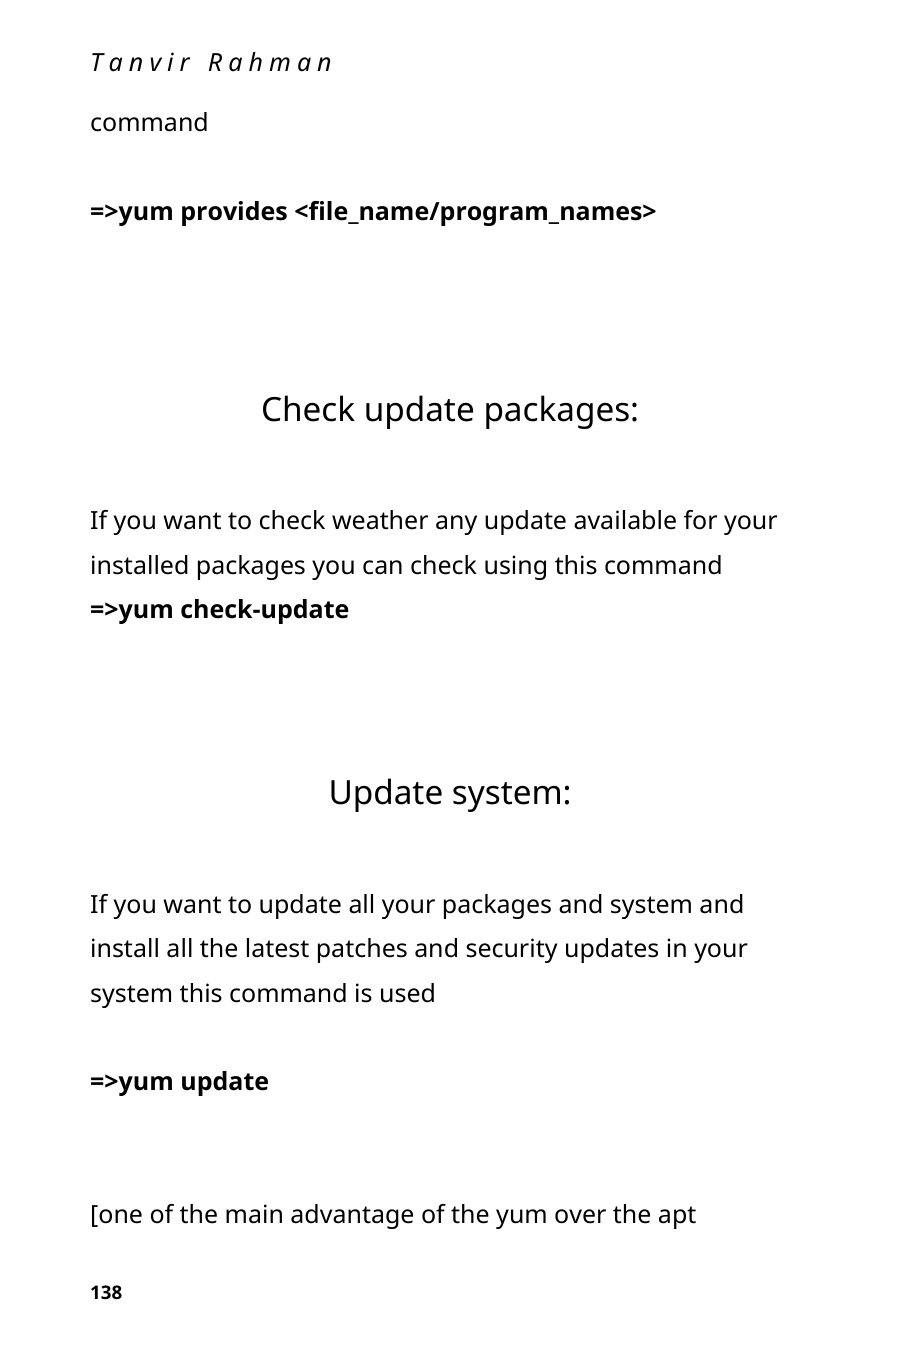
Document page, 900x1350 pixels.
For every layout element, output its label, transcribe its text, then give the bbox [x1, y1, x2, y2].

text =>yum check-update [90, 592, 810, 626]
text If you want to check weather any update available for your installed packages you can check using this command [90, 503, 810, 582]
text =>yum update [90, 1064, 810, 1098]
text [one of the main advantage of the yum over the apt [90, 1197, 810, 1231]
text =>yum provides <file_name/program_names> [90, 193, 810, 228]
text command [90, 105, 810, 139]
text Update system: [90, 769, 810, 814]
text Check update packages: [90, 385, 810, 431]
text If you want to update all your packages and system and install all the latest patches and security updates in your system this command is used [90, 887, 810, 1009]
